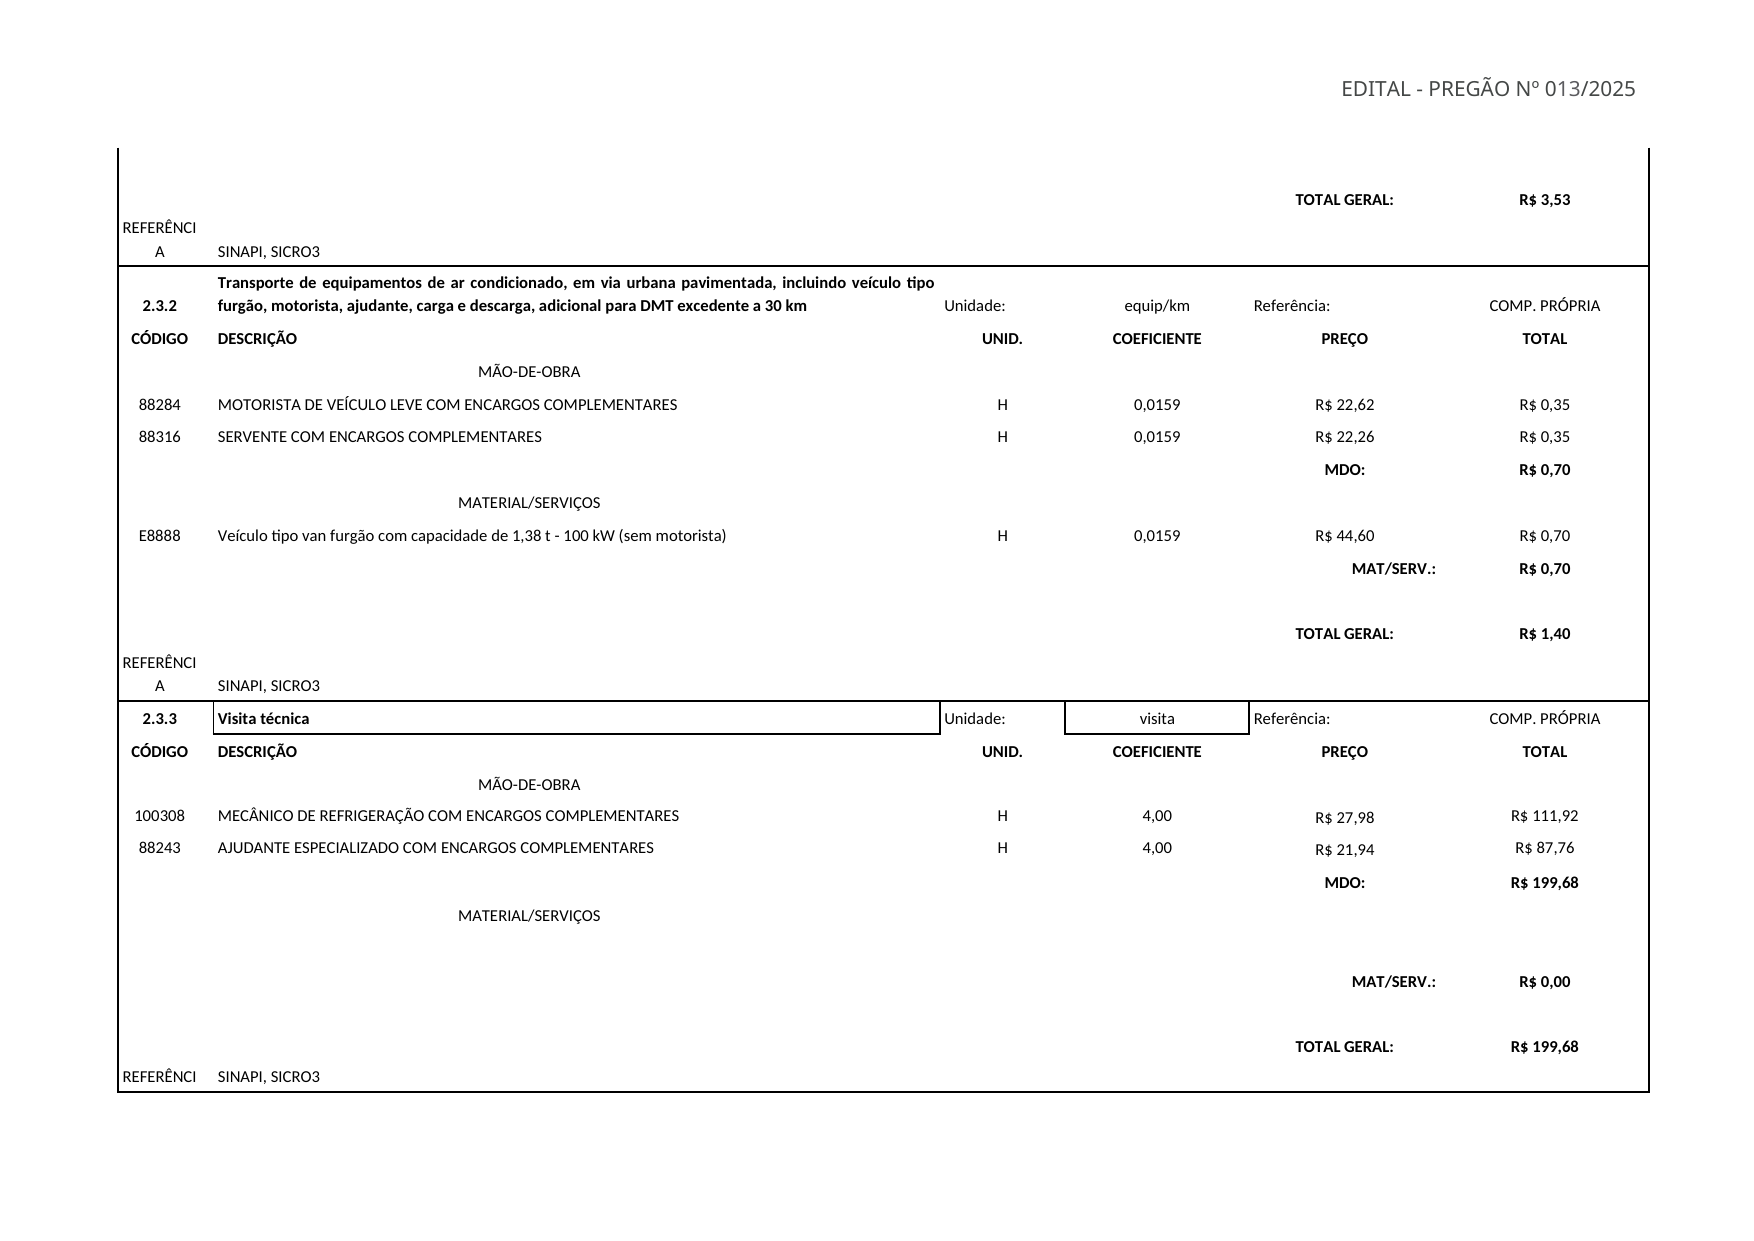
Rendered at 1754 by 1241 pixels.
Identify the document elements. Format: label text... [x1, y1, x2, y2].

table_cell R$ 0,35 [1440, 386, 1648, 418]
table_cell SINAPI, SICRO3 [214, 1061, 940, 1091]
table_cell [201, 864, 213, 897]
table_cell [119, 930, 201, 963]
table_cell PREÇO [1249, 320, 1440, 353]
table_cell Unidade: [941, 702, 1064, 733]
table_cell CÓDIGO [119, 320, 201, 353]
table_cell R$ 0,70 [1440, 451, 1648, 484]
table_cell [201, 1061, 213, 1091]
table_cell [214, 148, 940, 181]
table_cell [1249, 1061, 1440, 1091]
table_cell [201, 451, 213, 484]
table_cell [1249, 930, 1440, 963]
table_cell [940, 181, 1065, 213]
table_cell R$ 111,92 [1440, 799, 1648, 831]
table_cell [201, 963, 213, 995]
table_cell [201, 1028, 213, 1061]
table_cell [1440, 930, 1648, 963]
table_cell [1440, 353, 1648, 386]
table_cell [940, 897, 1065, 930]
table_cell UNID. [940, 733, 1065, 766]
table_cell [1065, 213, 1249, 265]
table_cell [940, 583, 1065, 615]
table_cell [119, 995, 201, 1028]
table_cell [940, 484, 1065, 517]
table_cell SINAPI, SICRO3 [214, 648, 940, 700]
table_cell MATERIAL/SERVIÇOS [119, 484, 940, 517]
table_cell Referência: [1249, 267, 1440, 320]
table_cell [1440, 1061, 1648, 1091]
table_cell REFERÊNCIA [119, 648, 201, 700]
table_cell [201, 930, 213, 963]
table_cell [201, 517, 213, 550]
table_cell [201, 648, 213, 700]
table_cell R$ 0,70 [1440, 550, 1648, 582]
table_cell [201, 213, 213, 265]
table_cell [1065, 930, 1249, 963]
table_cell [1065, 583, 1249, 615]
table_cell H [940, 386, 1065, 418]
table_cell R$ 21,94 [1249, 831, 1440, 864]
table_cell [940, 648, 1065, 700]
table_cell [940, 1061, 1065, 1091]
table_cell R$ 1,40 [1440, 615, 1648, 648]
table_cell H [940, 799, 1065, 831]
table_cell H [940, 831, 1065, 864]
table_cell [214, 930, 940, 963]
table_cell [1065, 963, 1249, 995]
table_cell R$ 87,76 [1440, 831, 1648, 864]
table_cell [201, 148, 213, 181]
table_cell [1065, 1028, 1249, 1061]
table_cell [119, 181, 201, 213]
table_cell TOTAL GERAL: [1249, 181, 1440, 213]
table_cell 2.3.2 [119, 267, 201, 320]
table_cell 100308 [119, 799, 201, 831]
table_cell [1065, 864, 1249, 897]
table_cell [1065, 148, 1249, 181]
table_cell [1249, 648, 1440, 700]
table_cell SERVENTE COM ENCARGOS COMPLEMENTARES [214, 419, 940, 451]
table_cell R$ 27,98 [1249, 799, 1440, 831]
table_cell [1440, 148, 1648, 181]
table_cell [201, 419, 213, 451]
table_cell [1065, 615, 1249, 648]
table_cell COEFICIENTE [1065, 320, 1249, 353]
table_cell [1249, 766, 1440, 798]
table_cell MATERIAL/SERVIÇOS [119, 897, 940, 930]
table_cell 88284 [119, 386, 201, 418]
table_cell UNID. [940, 320, 1065, 353]
table_cell [940, 963, 1065, 995]
table_cell R$ 44,60 [1249, 517, 1440, 550]
table_cell [214, 550, 940, 582]
table_cell [214, 963, 940, 995]
table_cell [119, 615, 201, 648]
table_cell [1440, 995, 1648, 1028]
table_cell [201, 995, 213, 1028]
table_cell MAT/SERV.: [1249, 550, 1440, 582]
table_cell Unidade: [940, 267, 1065, 320]
table_cell MECÂNICO DE REFRIGERAÇÃO COM ENCARGOS COMPLEMENTARES [214, 799, 940, 831]
table_cell [119, 963, 201, 995]
table_cell [940, 550, 1065, 582]
table_cell [1249, 583, 1440, 615]
table_cell R$ 199,68 [1440, 864, 1648, 897]
table_cell [214, 615, 940, 648]
table_cell 4,00 [1065, 799, 1249, 831]
table_cell 4,00 [1065, 831, 1249, 864]
table_cell R$ 0,00 [1440, 963, 1648, 995]
table_cell TOTAL GERAL: [1249, 615, 1440, 648]
table_cell 2.3.3 [119, 702, 201, 733]
table_cell REFERÊNCIA [119, 213, 201, 265]
table_cell MDO: [1249, 864, 1440, 897]
table_cell DESCRIÇÃO [214, 320, 940, 353]
table_cell [201, 550, 213, 582]
table_cell [214, 583, 940, 615]
table_cell REFERÊNCI [119, 1061, 201, 1091]
table_cell [119, 864, 201, 897]
table_cell [940, 353, 1065, 386]
table_cell [1065, 648, 1249, 700]
table_cell [201, 181, 213, 213]
table_cell [1440, 897, 1648, 930]
table_cell TOTAL [1440, 733, 1648, 766]
table_cell [201, 320, 213, 353]
table_cell [201, 702, 213, 733]
table_cell [1440, 484, 1648, 517]
table_cell [940, 864, 1065, 897]
table_cell 0,0159 [1065, 517, 1249, 550]
table_cell [1065, 550, 1249, 582]
table_cell [1249, 484, 1440, 517]
table_cell COMP. PRÓPRIA [1440, 267, 1648, 320]
table_cell [940, 213, 1065, 265]
table_cell CÓDIGO [119, 733, 201, 766]
table_cell [1249, 213, 1440, 265]
table_cell [201, 583, 213, 615]
table_cell [1440, 583, 1648, 615]
table_cell [1249, 995, 1440, 1028]
table_cell DESCRIÇÃO [214, 735, 940, 766]
table_cell COEFICIENTE [1065, 735, 1249, 766]
table_cell [201, 799, 213, 831]
table_cell R$ 22,62 [1249, 386, 1440, 418]
table_cell MOTORISTA DE VEÍCULO LEVE COM ENCARGOS COMPLEMENTARES [214, 386, 940, 418]
table_cell [1065, 484, 1249, 517]
table_cell [201, 733, 213, 766]
table_cell MDO: [1249, 451, 1440, 484]
table_cell [1065, 1061, 1249, 1091]
table_cell [214, 864, 940, 897]
table_cell Transporte de equipamentos de ar condicionado, em via urbana pavimentada, incluindo veículo tipo furgão, motorista, ajudante, carga e descarga, adicional para DMT excedente a 30 km [214, 267, 940, 320]
table_cell Referência: [1250, 702, 1440, 733]
table_cell [214, 1028, 940, 1061]
table_cell [1065, 451, 1249, 484]
table_cell MÃO-DE-OBRA [119, 766, 940, 798]
table_cell H [940, 517, 1065, 550]
table_cell [214, 451, 940, 484]
table_cell [119, 550, 201, 582]
table_cell [940, 766, 1065, 798]
table_cell SINAPI, SICRO3 [214, 213, 940, 265]
table_cell COMP. PRÓPRIA [1440, 702, 1648, 733]
table_cell MAT/SERV.: [1249, 963, 1440, 995]
table_cell 0,0159 [1065, 386, 1249, 418]
table_cell [201, 386, 213, 418]
table_cell [201, 267, 213, 320]
table_cell TOTAL [1440, 320, 1648, 353]
table_cell [214, 995, 940, 1028]
table_cell [214, 181, 940, 213]
table_cell [119, 583, 201, 615]
table_cell [940, 451, 1065, 484]
table_cell H [940, 419, 1065, 451]
table_cell [1065, 766, 1249, 798]
table_cell [1065, 897, 1249, 930]
table_cell R$ 199,68 [1440, 1028, 1648, 1061]
table_cell TOTAL GERAL: [1249, 1028, 1440, 1061]
table_cell MÃO-DE-OBRA [119, 353, 940, 386]
table_cell PREÇO [1249, 733, 1440, 766]
table_cell [940, 1028, 1065, 1061]
table_cell [201, 615, 213, 648]
table_cell 88243 [119, 831, 201, 864]
table_cell R$ 0,70 [1440, 517, 1648, 550]
table_cell [1249, 353, 1440, 386]
table_cell 88316 [119, 419, 201, 451]
table_cell 0,0159 [1065, 419, 1249, 451]
table_cell E8888 [119, 517, 201, 550]
table_cell [940, 615, 1065, 648]
table_cell [1065, 353, 1249, 386]
table_cell [940, 148, 1065, 181]
table_cell [1065, 181, 1249, 213]
table_cell [201, 831, 213, 864]
table_cell [940, 930, 1065, 963]
table_cell [1249, 897, 1440, 930]
table_cell Veículo tipo van furgão com capacidade de 1,38 t - 100 kW (sem motorista) [214, 517, 940, 550]
table_cell [1065, 995, 1249, 1028]
table_cell [1249, 148, 1440, 181]
table_cell [1440, 213, 1648, 265]
table_cell [1440, 648, 1648, 700]
table_cell [119, 148, 201, 181]
table_cell [1440, 766, 1648, 798]
table_cell AJUDANTE ESPECIALIZADO COM ENCARGOS COMPLEMENTARES [214, 831, 940, 864]
table_cell [119, 451, 201, 484]
table_cell R$ 0,35 [1440, 419, 1648, 451]
table_cell R$ 3,53 [1440, 181, 1648, 213]
table_cell R$ 22,26 [1249, 419, 1440, 451]
table_cell equip/km [1065, 267, 1249, 320]
table_cell [119, 1028, 201, 1061]
table_cell visita [1066, 702, 1248, 733]
table_cell Visita técnica [214, 702, 939, 733]
table_cell [940, 995, 1065, 1028]
